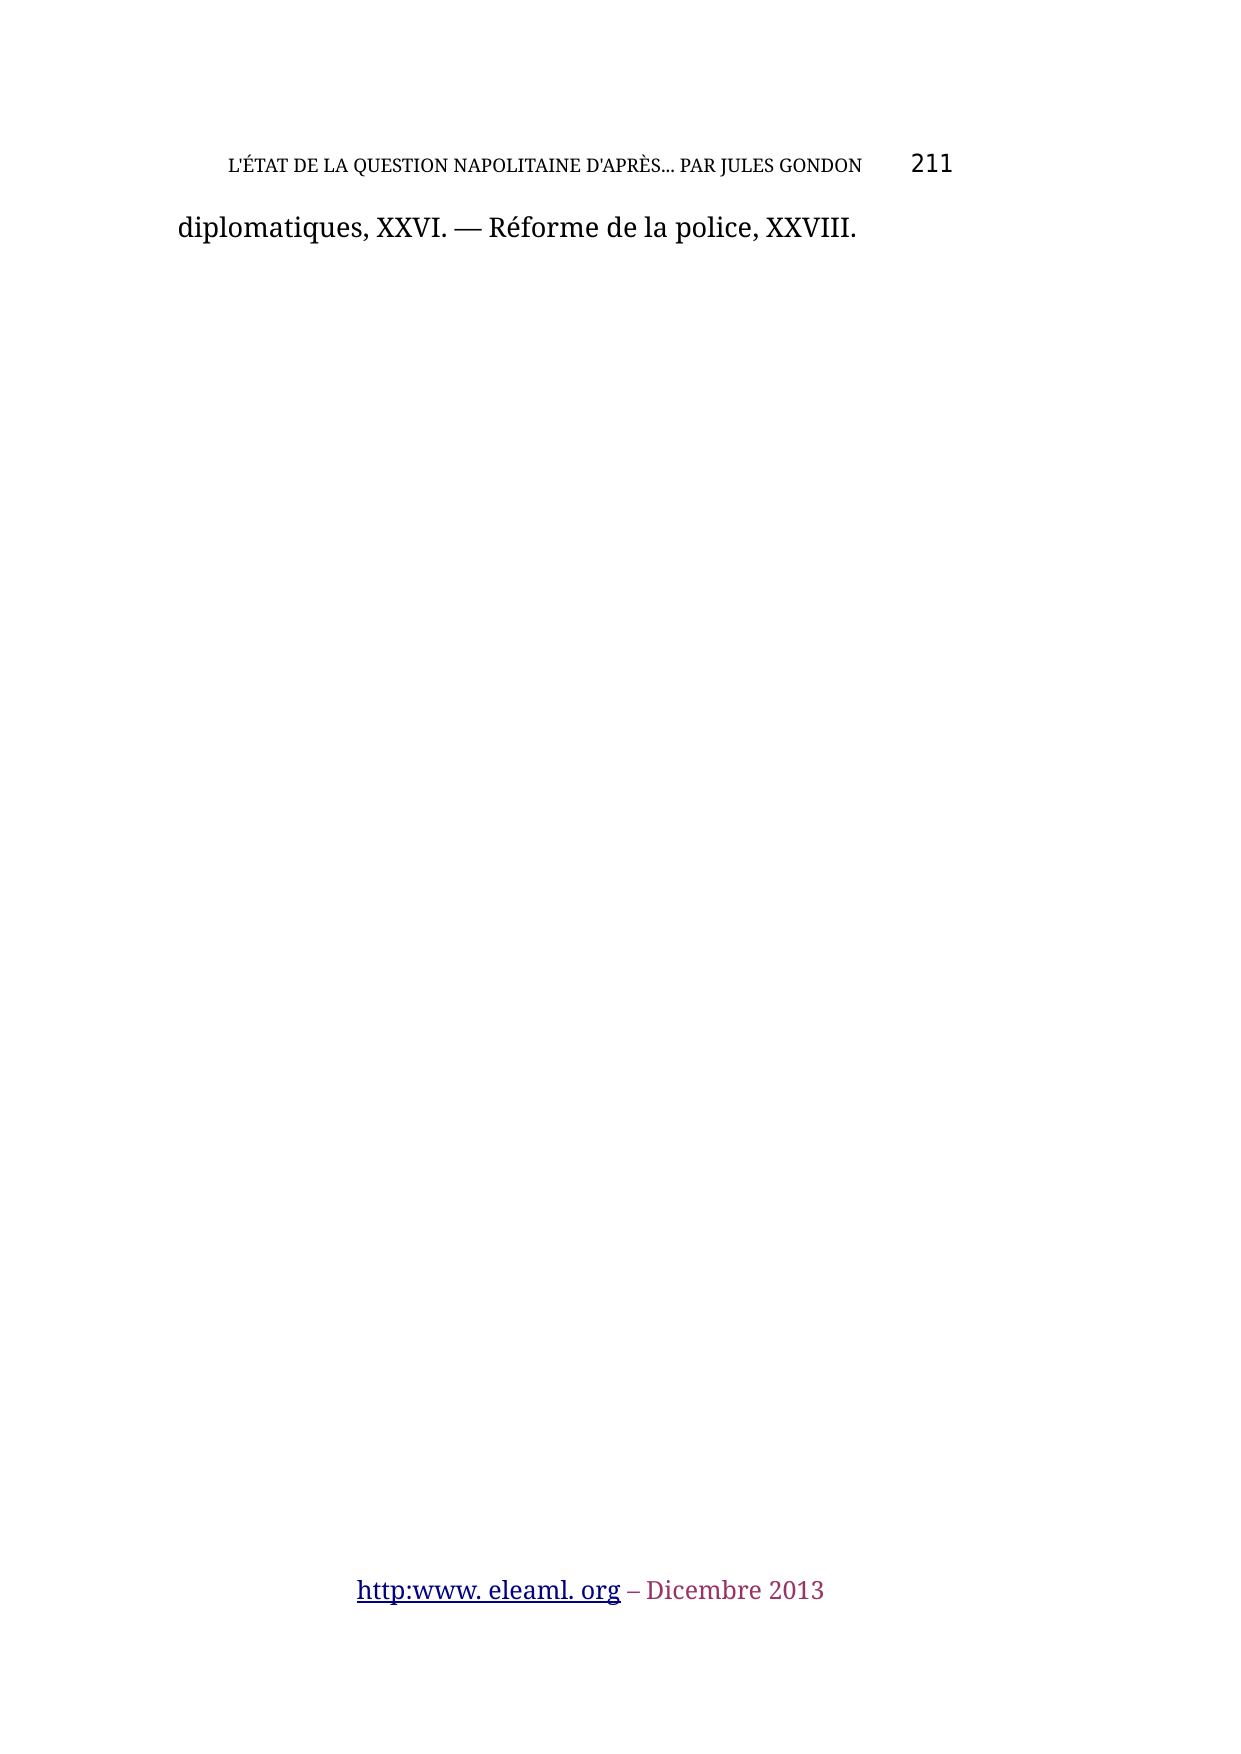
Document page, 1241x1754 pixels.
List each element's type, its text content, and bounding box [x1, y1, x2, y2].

text diplomatiques, XXVI. — Réforme de la police, XXVIII. [177, 208, 1004, 245]
